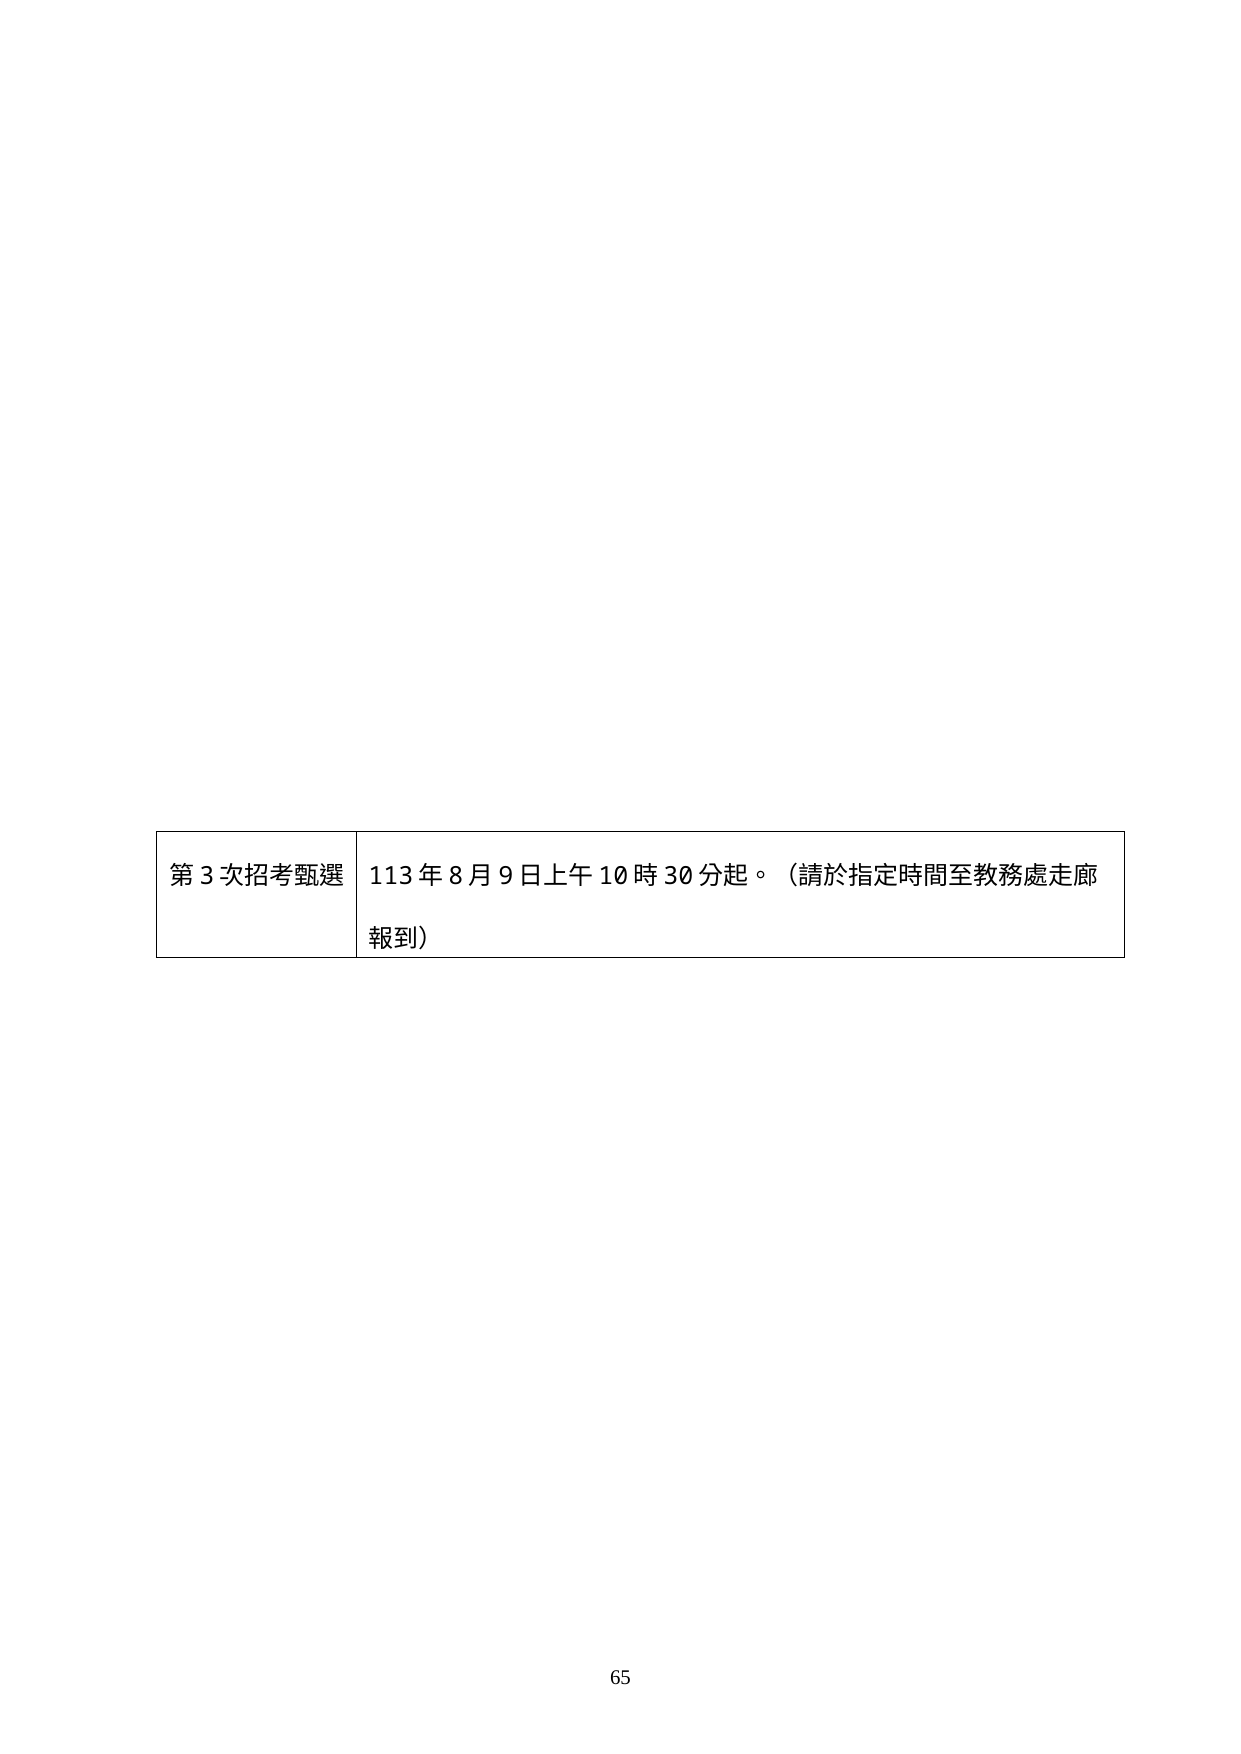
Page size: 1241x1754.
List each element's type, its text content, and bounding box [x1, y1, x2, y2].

table_cell 113年8月9日上午10時30分起。（請於指定時間至教務處走廊報到） [357, 832, 1124, 957]
table_cell 第3次招考甄選 [157, 832, 356, 957]
